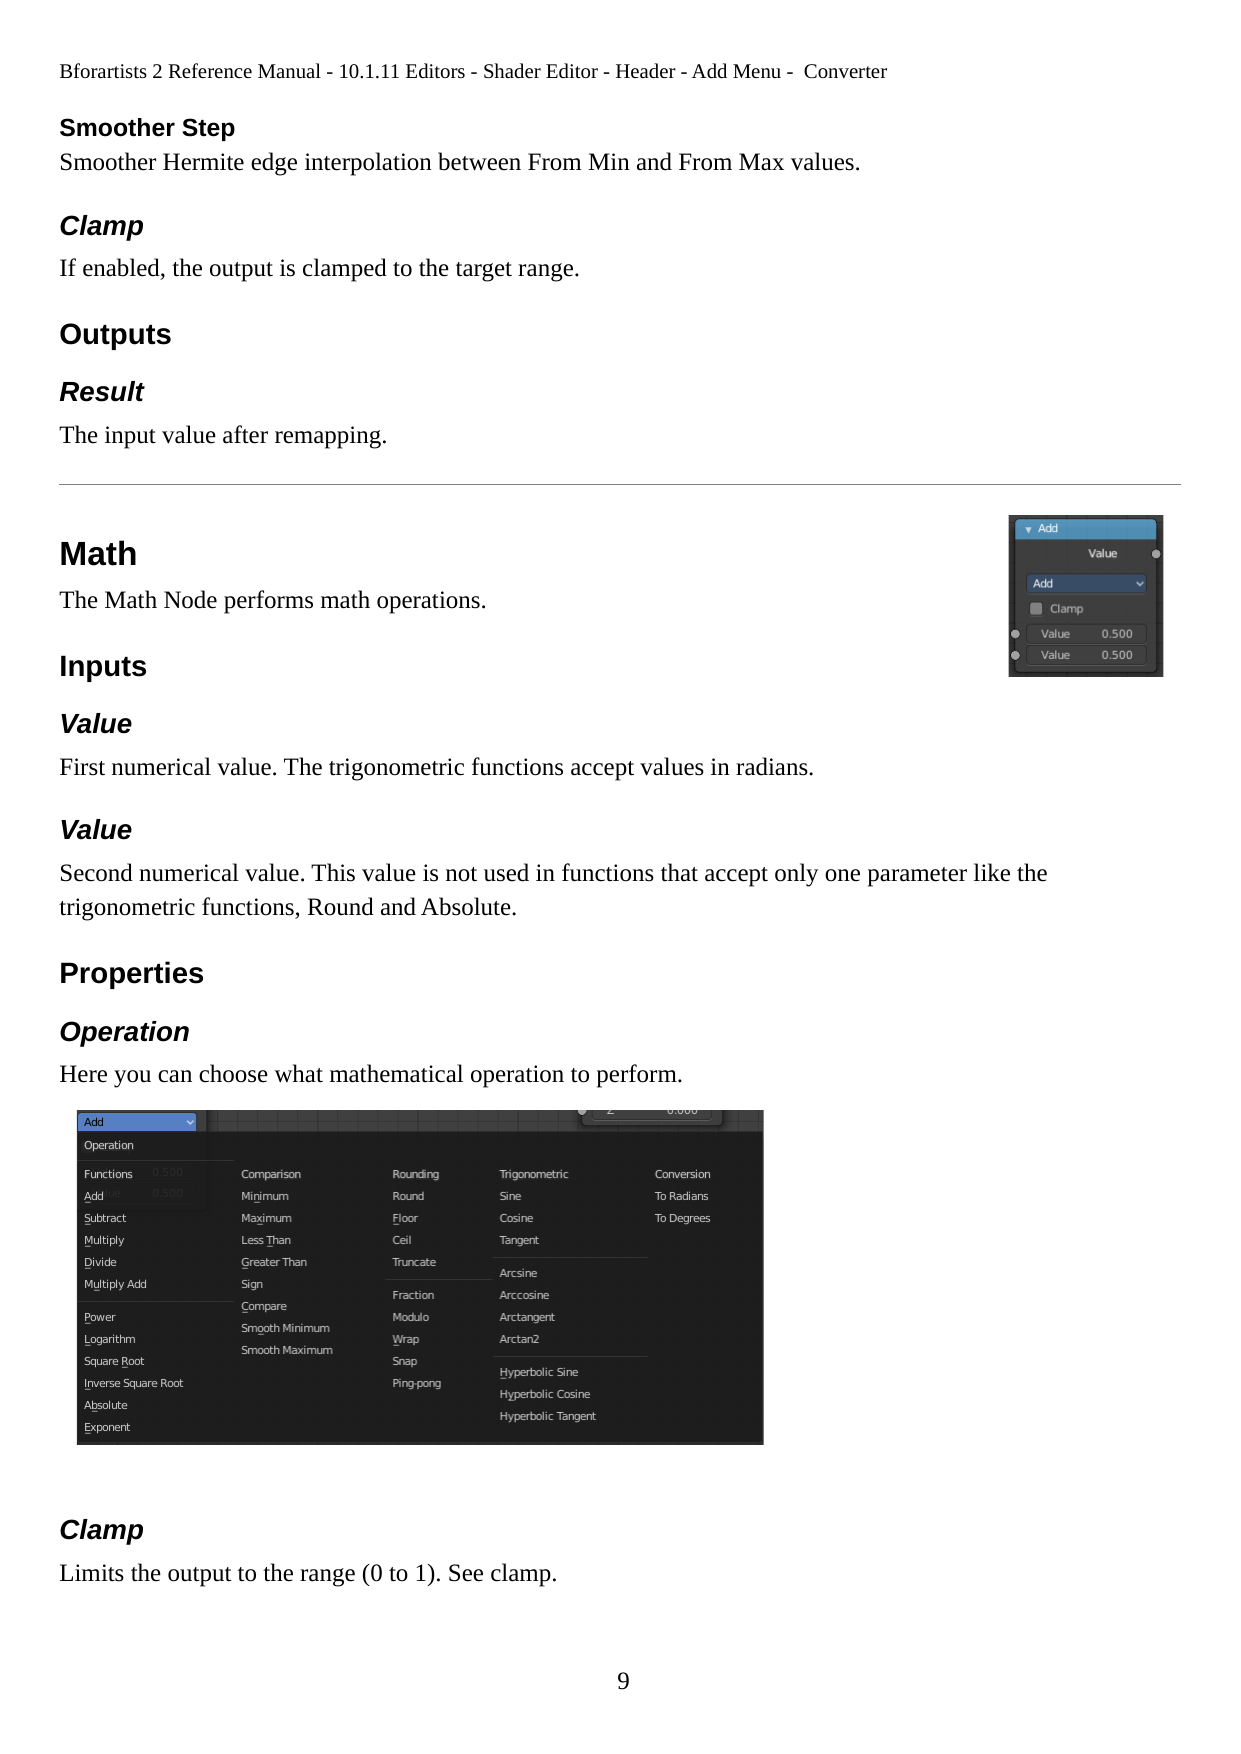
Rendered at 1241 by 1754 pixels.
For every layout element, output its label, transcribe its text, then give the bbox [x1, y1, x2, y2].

subtitle Result [59, 376, 1181, 408]
subtitle Properties [59, 956, 1181, 990]
subtitle Operation [59, 1015, 1181, 1047]
subtitle Math [59, 534, 1008, 573]
subtitle Smoother Step [59, 113, 1181, 141]
subtitle [1164, 534, 1181, 573]
subtitle Outputs [59, 317, 1181, 351]
subtitle Value [59, 708, 1181, 739]
picture [76, 1110, 764, 1445]
text The input value after remapping. [59, 420, 1181, 449]
text Limits the output to the range (0 to 1). See clamp. [59, 1558, 1181, 1586]
picture [1008, 515, 1164, 677]
subtitle Value [59, 814, 1181, 846]
subtitle Clamp [59, 209, 1181, 241]
subtitle Clamp [59, 1513, 1181, 1545]
text The Math Node performs math operations. [59, 585, 1008, 614]
text If enabled, the output is clamped to the target range. [59, 253, 1181, 282]
text First numerical value. The trigonometric functions accept values in radians. [59, 752, 1181, 781]
text Smoother Hermite edge interpolation between From Min and From Max values. [59, 147, 1181, 176]
text Here you can choose what mathematical operation to perform. [59, 1059, 1181, 1088]
text Second numerical value. This value is not used in functions that accept only one parameter like the trigonometric functions, Round and Absolute. [59, 858, 1181, 921]
subtitle Inputs [59, 649, 1181, 683]
